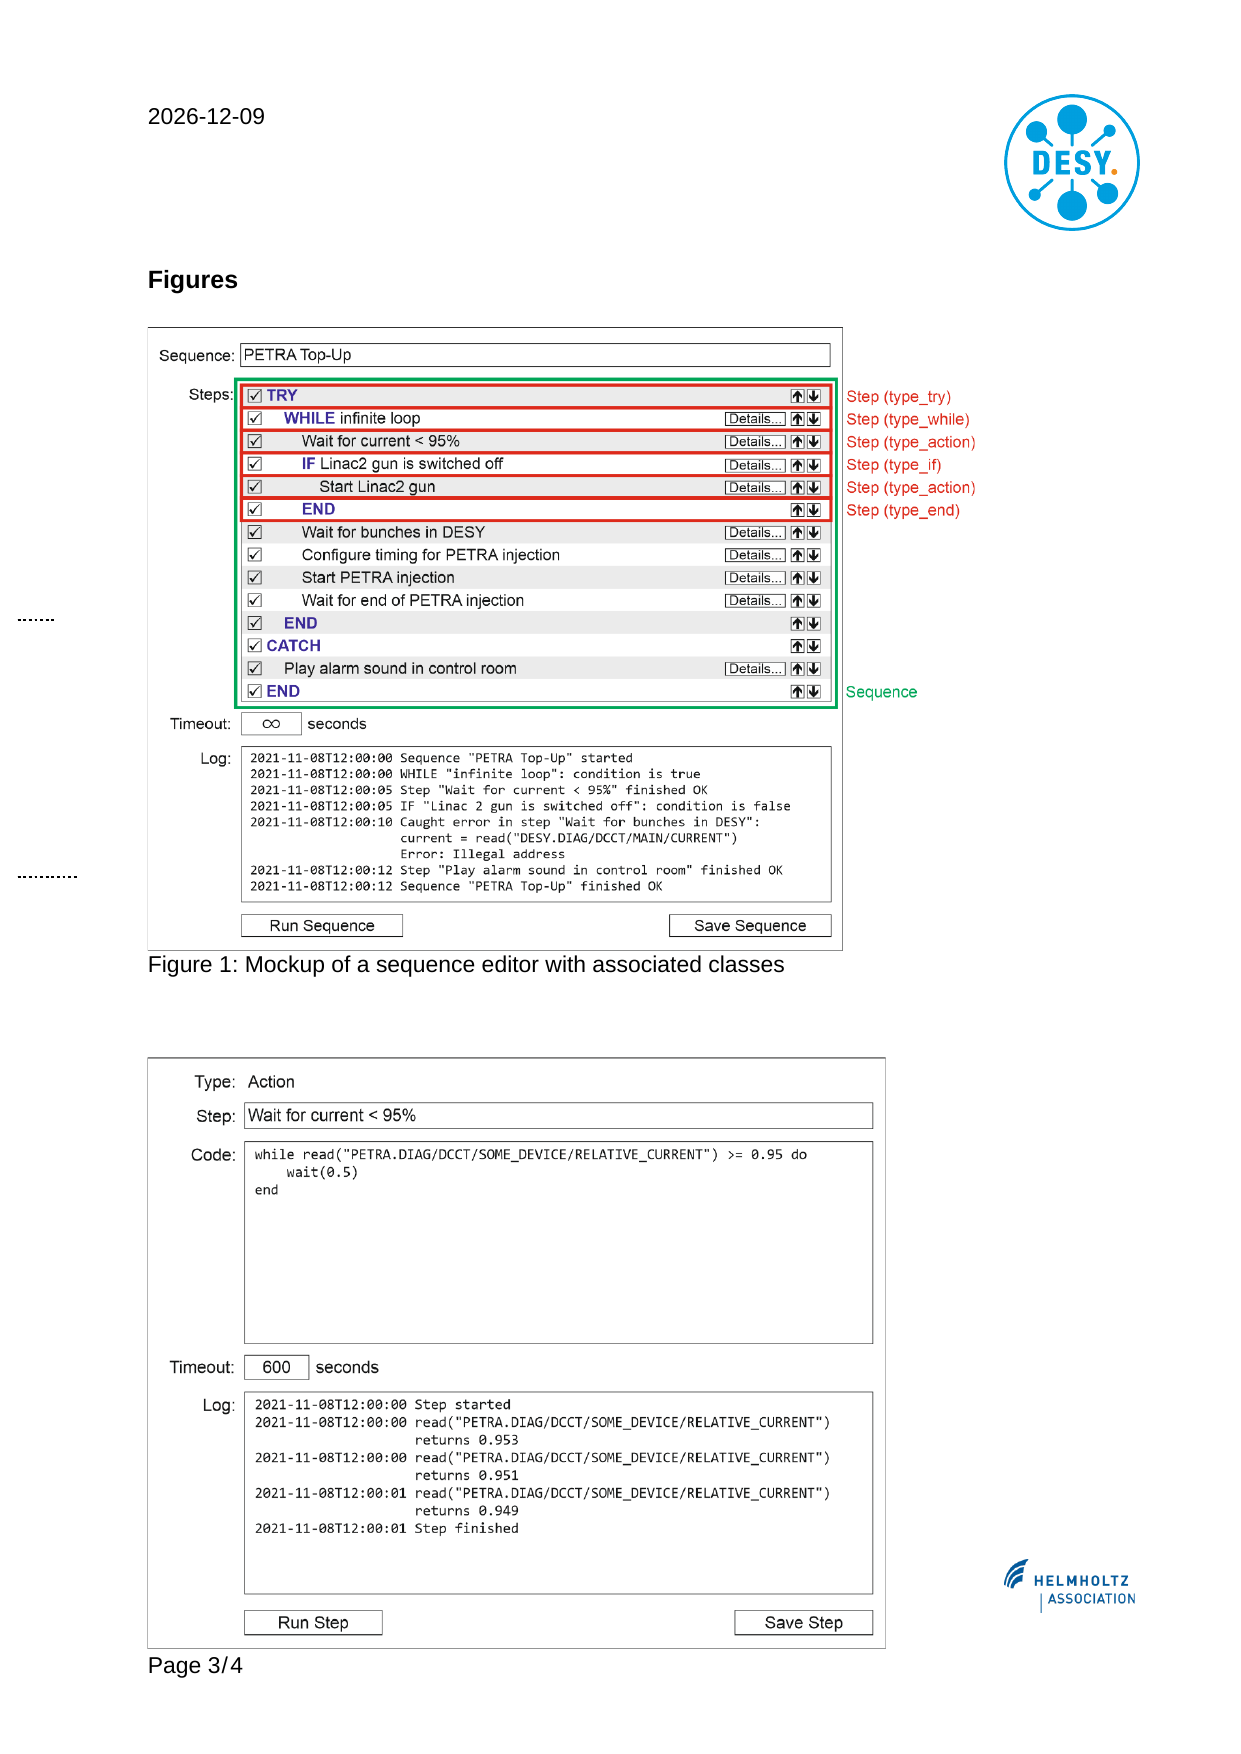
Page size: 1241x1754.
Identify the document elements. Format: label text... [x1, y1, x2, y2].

text [148, 300, 974, 327]
subtitle Figures [148, 266, 974, 294]
text Figure 1: Mockup of a sequence editor with associated classes [148, 951, 974, 978]
